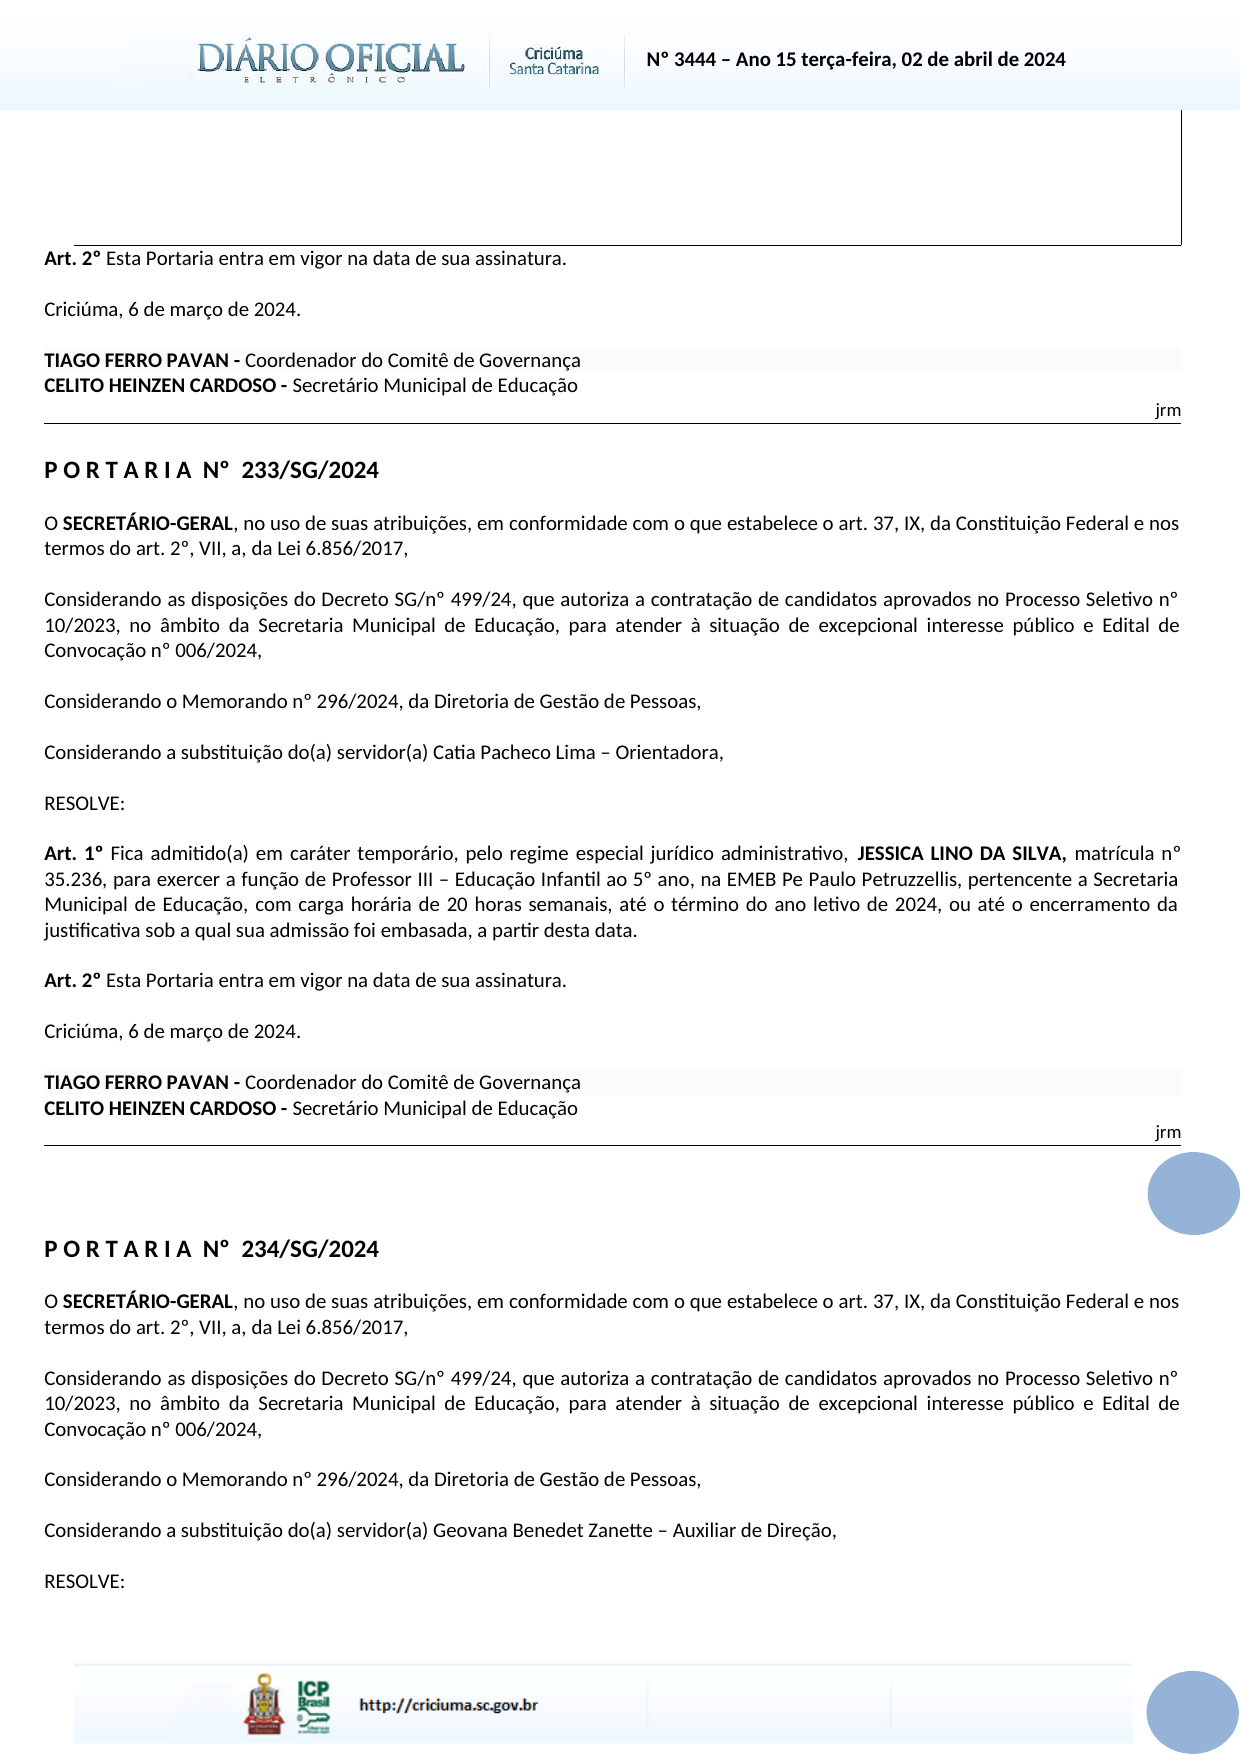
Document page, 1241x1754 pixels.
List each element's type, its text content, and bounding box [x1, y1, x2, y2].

text Art. 2º Esta Portaria entra em vigor na data de sua assinatura. [44, 968, 1181, 993]
text Considerando a substituição do(a) servidor(a) Catia Pacheco Lima – Orientadora, [44, 739, 1181, 764]
text Art. 2º Esta Portaria entra em vigor na data de sua assinatura. [44, 245, 1181, 271]
text Considerando as disposições do Decreto SG/nº 499/24, que autoriza a contratação de candidatos aprovados no Processo Seletivo nº 10/2023, no âmbito da Secretaria Municipal de Educação, para atender à situação de excepcional interesse público e Edital de Convocação nº 006/2024, [44, 1365, 1181, 1441]
text jrm [44, 398, 1181, 423]
text Considerando o Memorando nº 296/2024, da Diretoria de Gestão de Pessoas, [44, 1467, 1181, 1492]
text P O R T A R I A Nº 234/SG/2024 [44, 1233, 1181, 1263]
text Art. 1º Fica admitido(a) em caráter temporário, pelo regime especial jurídico administrativo, JESSICA LINO DA SILVA, matrícula nº 35.236, para exercer a função de Professor III – Educação Infantil ao 5º ano, na EMEB Pe Paulo Petruzzellis, pertencente a Secretaria Municipal de Educação, com carga horária de 20 horas semanais, até o término do ano letivo de 2024, ou até o encerramento da justificativa sob a qual sua admissão foi embasada, a partir desta data. [44, 841, 1181, 942]
text Criciúma, 6 de março de 2024. [44, 296, 1181, 321]
text O SECRETÁRIO-GERAL, no uso de suas atribuições, em conformidade com o que estabelece o art. 37, IX, da Constituição Federal e nos termos do art. 2º, VII, a, da Lei 6.856/2017, [44, 510, 1181, 561]
text RESOLVE: [44, 1568, 1181, 1594]
text O SECRETÁRIO-GERAL, no uso de suas atribuições, em conformidade com o que estabelece o art. 37, IX, da Constituição Federal e nos termos do art. 2º, VII, a, da Lei 6.856/2017, [44, 1289, 1181, 1339]
text CELITO HEINZEN CARDOSO - Secretário Municipal de Educação [44, 1095, 1181, 1120]
text Criciúma, 6 de março de 2024. [44, 1018, 1181, 1044]
text P O R T A R I A Nº 233/SG/2024 [44, 454, 1181, 485]
text RESOLVE: [44, 790, 1181, 815]
text Considerando a substituição do(a) servidor(a) Geovana Benedet Zanette – Auxiliar de Direção, [44, 1517, 1181, 1543]
text TIAGO FERRO PAVAN - Coordenador do Comitê de Governança [44, 1069, 1181, 1095]
text jrm [44, 1120, 1181, 1145]
text TIAGO FERRO PAVAN - Coordenador do Comitê de Governança [44, 347, 1181, 372]
text Considerando o Memorando nº 296/2024, da Diretoria de Gestão de Pessoas, [44, 688, 1181, 713]
text CELITO HEINZEN CARDOSO - Secretário Municipal de Educação [44, 372, 1181, 398]
text Considerando as disposições do Decreto SG/nº 499/24, que autoriza a contratação de candidatos aprovados no Processo Seletivo nº 10/2023, no âmbito da Secretaria Municipal de Educação, para atender à situação de excepcional interesse público e Edital de Convocação nº 006/2024, [44, 586, 1181, 663]
